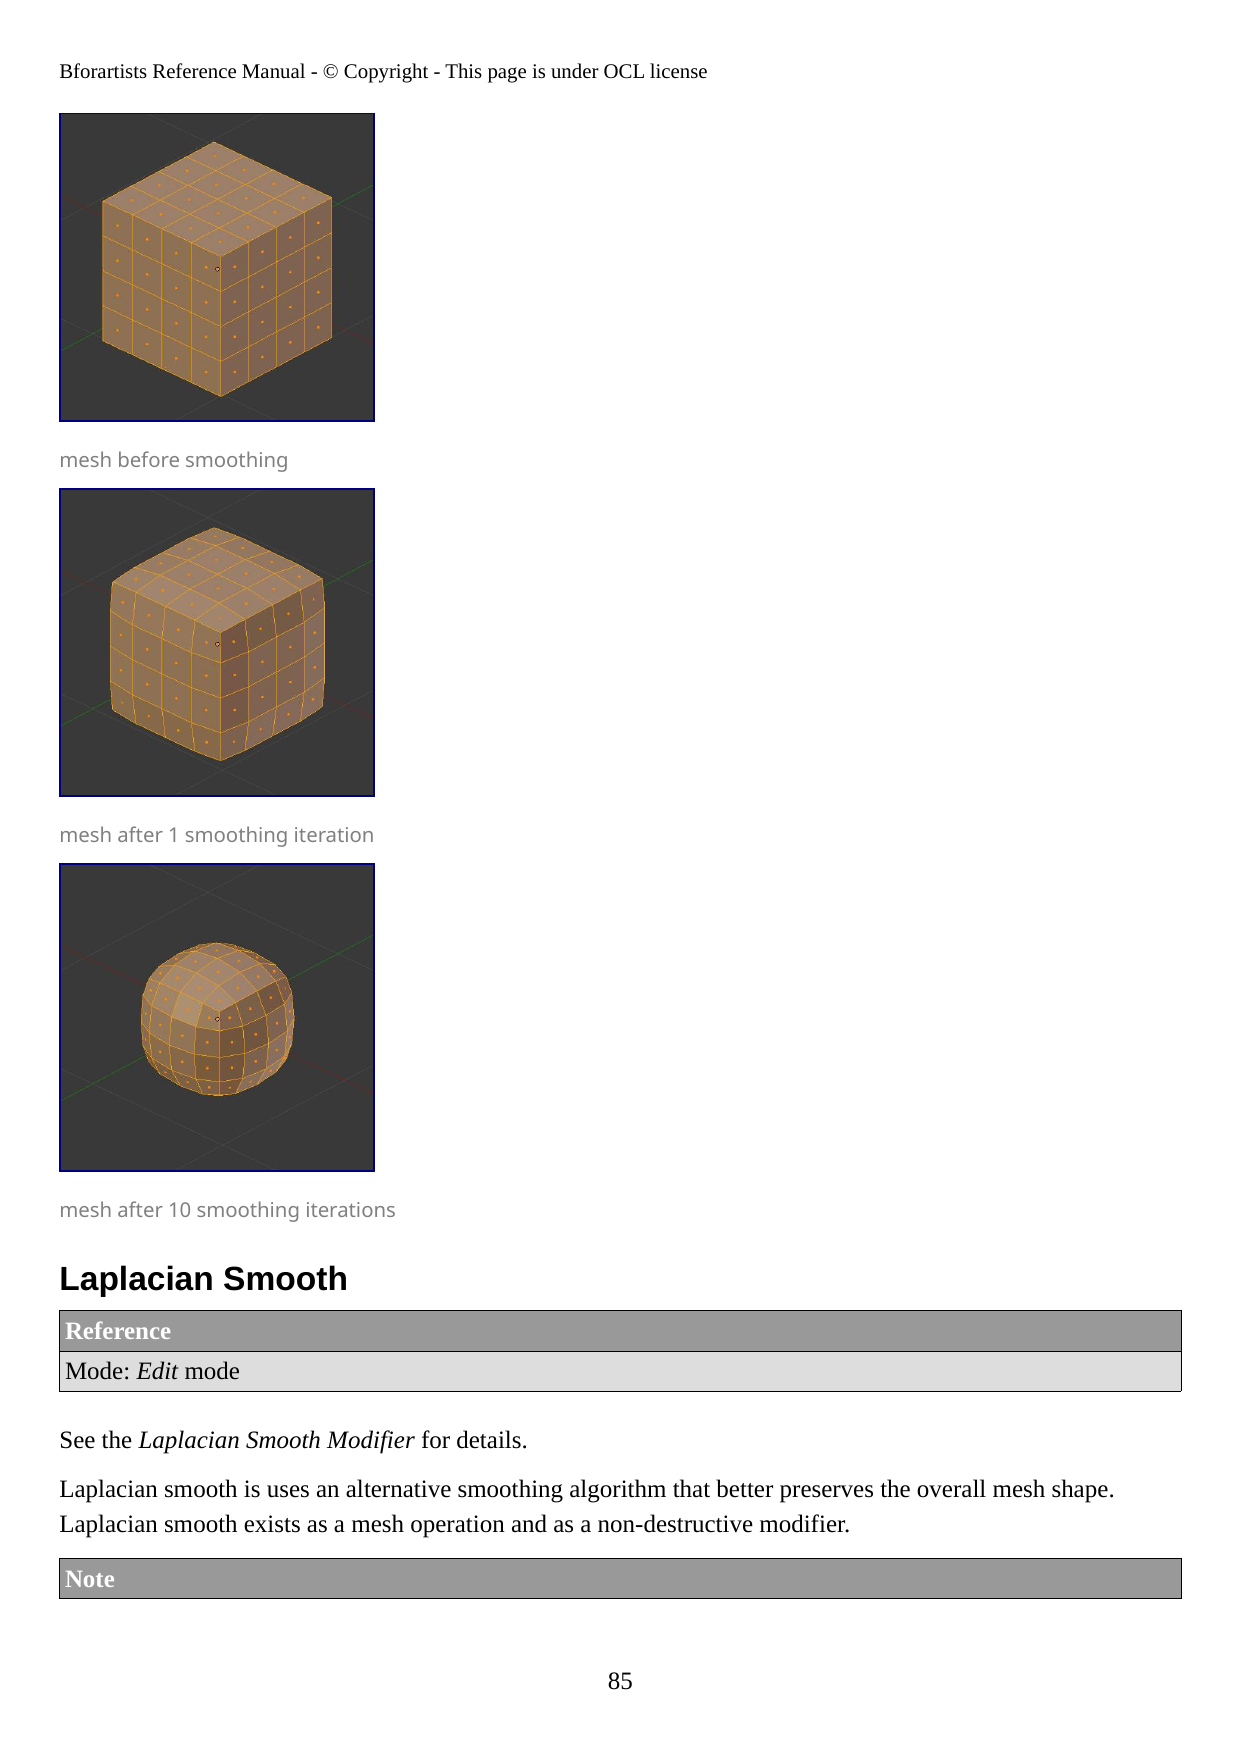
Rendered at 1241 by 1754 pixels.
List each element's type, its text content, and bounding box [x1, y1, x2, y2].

table_header Note [60, 1559, 1181, 1598]
picture [61, 114, 373, 420]
subtitle Laplacian Smooth [59, 1259, 1181, 1298]
text See the Laplacian Smooth Modifier for details. [59, 1425, 1181, 1454]
table_header Reference [60, 1311, 1181, 1351]
text mesh after 1 smoothing iteration [59, 817, 1181, 848]
picture [61, 490, 373, 795]
text mesh after 10 smoothing iterations [59, 1192, 1181, 1224]
text mesh before smoothing [59, 442, 1181, 473]
text Laplacian smooth is uses an alternative smoothing algorithm that better preserves the overall mesh shape. Laplacian smooth exists as a mesh operation and as a non-destructive modifier. [59, 1474, 1181, 1538]
picture [61, 865, 373, 1170]
table_cell Mode: Edit mode [60, 1352, 1181, 1391]
